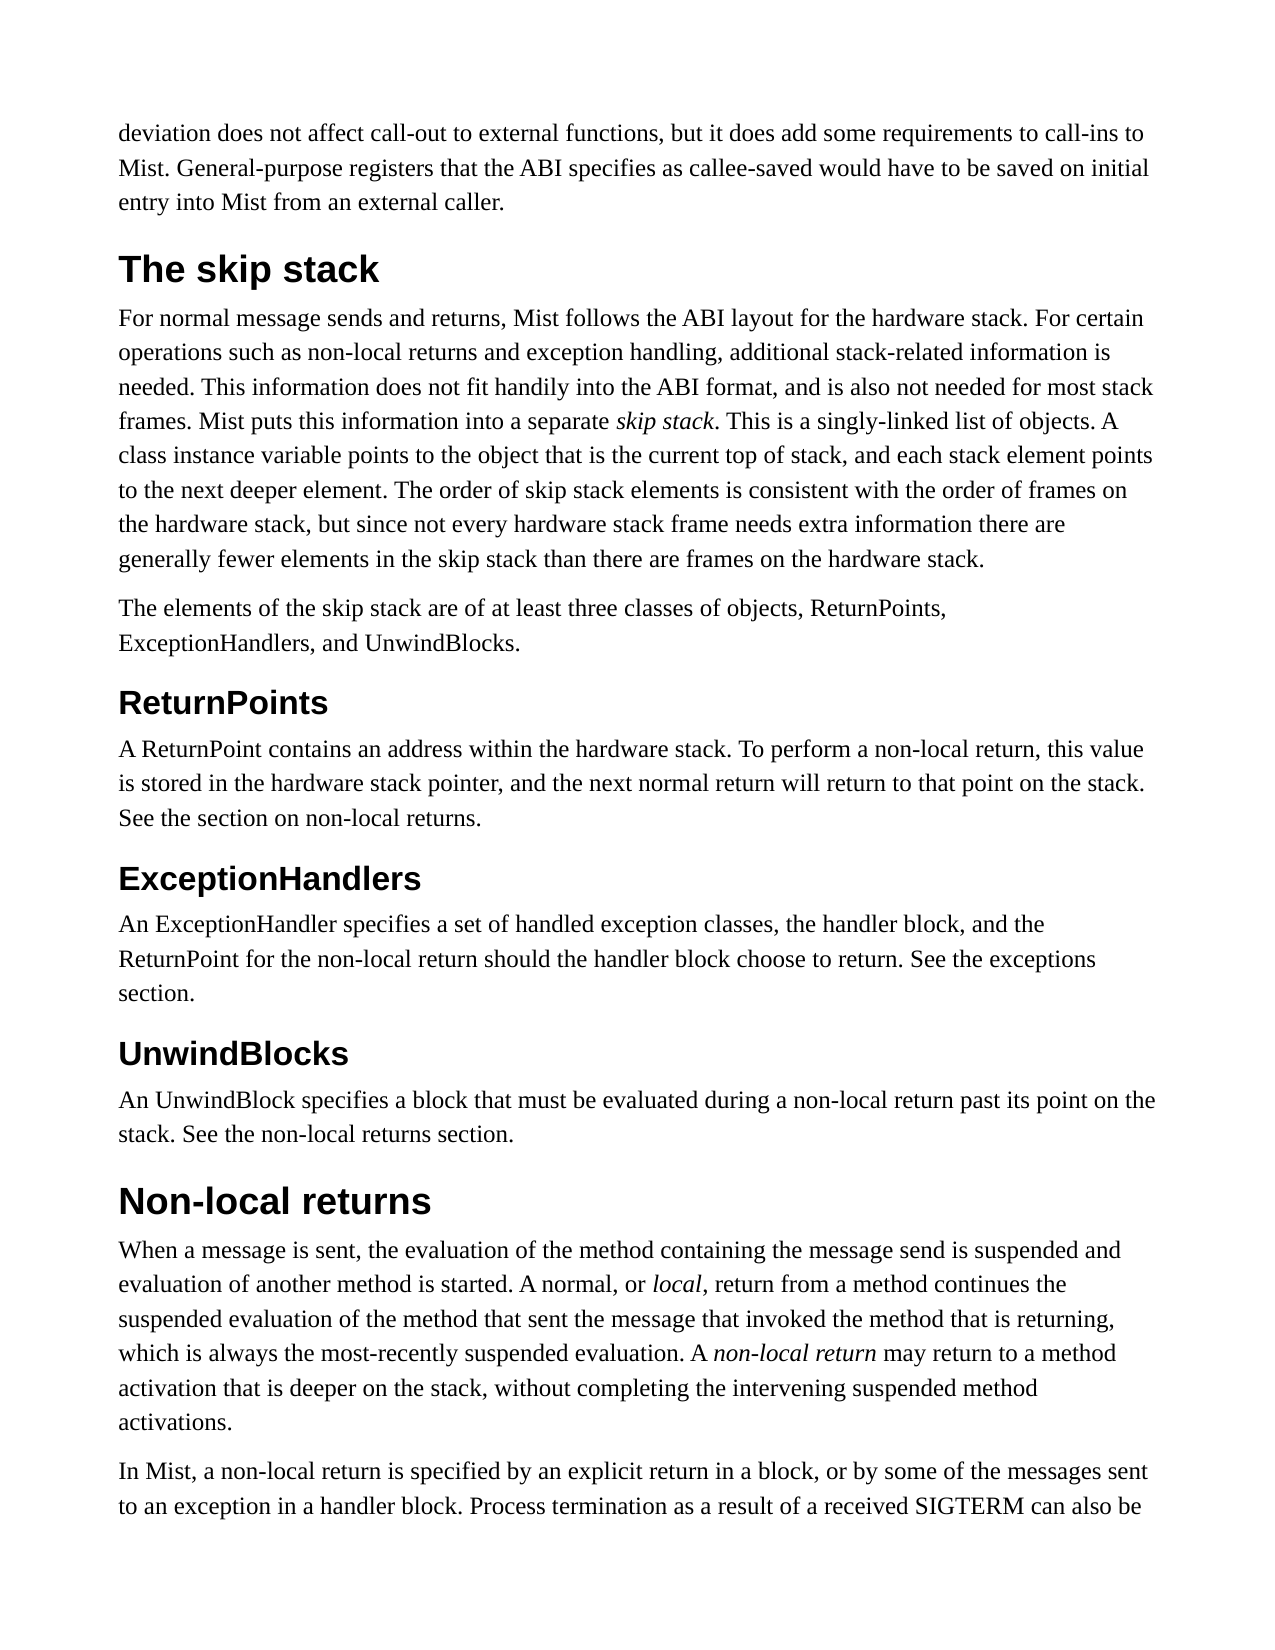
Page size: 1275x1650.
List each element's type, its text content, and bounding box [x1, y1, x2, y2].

text For normal message sends and returns, Mist follows the ABI layout for the hardware stack. For certain operations such as non-local returns and exception handling, additional stack-related information is needed. This information does not fit handily into the ABI format, and is also not needed for most stack frames. Mist puts this information into a separate skip stack. This is a singly-linked list of objects. A class instance variable points to the object that is the current top of stack, and each stack element points to the next deeper element. The order of skip stack elements is consistent with the order of frames on the hardware stack, but since not every hardware stack frame needs extra information there are generally fewer elements in the skip stack than there are frames on the hardware stack. [118, 303, 1157, 573]
text The elements of the skip stack are of at least three classes of objects, ReturnPoints, ExceptionHandlers, and UnwindBlocks. [118, 593, 1157, 656]
text When a message is sent, the evaluation of the method containing the message send is suspended and evaluation of another method is started. A normal, or local, return from a method continues the suspended evaluation of the method that sent the message that invoked the method that is returning, which is always the most-recently suspended evaluation. A non-local return may return to a method activation that is deeper on the stack, without completing the intervening suspended method activations. [118, 1235, 1157, 1436]
text In Mist, a non-local return is specified by an explicit return in a block, or by some of the messages sent to an exception in a handler block. Process termination as a result of a received SIGTERM can also be [118, 1456, 1157, 1520]
text An UnwindBlock specifies a block that must be evaluated during a non-local return past its point on the stack. See the non-local returns section. [118, 1085, 1157, 1148]
subtitle Non-local returns [118, 1179, 1157, 1222]
text A ReturnPoint contains an address within the hardware stack. To perform a non-local return, this value is stored in the hardware stack pointer, and the next normal return will return to that point on the stack. See the section on non-local returns. [118, 734, 1157, 832]
subtitle UnwindBlocks [118, 1034, 1157, 1072]
text An ExceptionHandler specifies a set of handled exception classes, the handler block, and the ReturnPoint for the non-local return should the handler block choose to return. See the exceptions section. [118, 909, 1157, 1007]
text deviation does not affect call-out to external functions, but it does add some requirements to call-ins to Mist. General-purpose registers that the ABI specifies as callee-saved would have to be saved on initial entry into Mist from an external caller. [118, 118, 1157, 216]
subtitle ExceptionHandlers [118, 858, 1157, 897]
subtitle ReturnPoints [118, 683, 1157, 722]
subtitle The skip stack [118, 247, 1157, 290]
